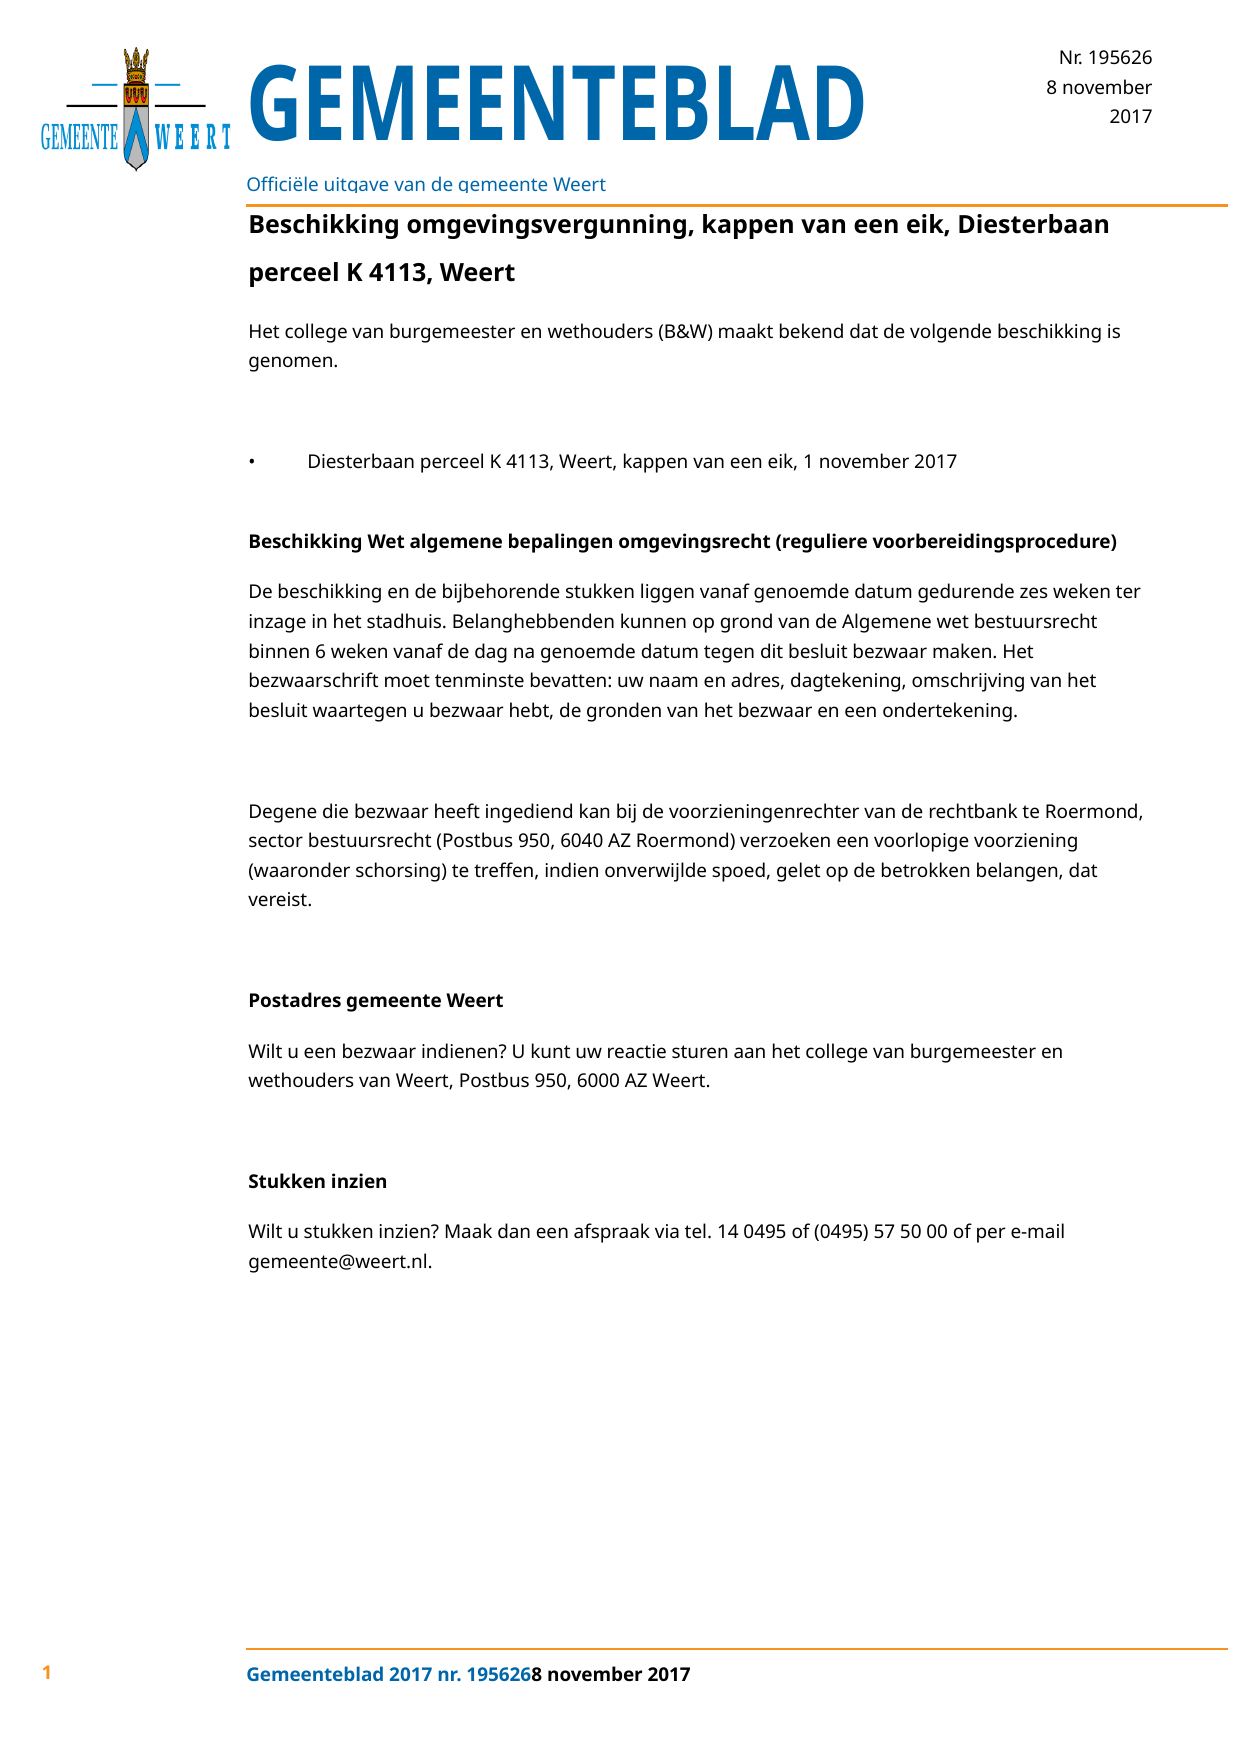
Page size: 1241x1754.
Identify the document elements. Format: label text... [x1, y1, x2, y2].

text Stukken inzien [248, 1168, 1152, 1194]
text Postadres gemeente Weert [248, 987, 1152, 1013]
text Wilt u een bezwaar indienen? U kunt uw reactie sturen aan het college van burgemeester en wethouders van Weert, Postbus 950, 6000 AZ Weert. [248, 1038, 1152, 1093]
list Diesterbaan perceel K 4113, Weert, kappen van een eik, 1 november 2017 [248, 448, 1152, 474]
text Het college van burgemeester en wethouders (B&W) maakt bekend dat de volgende beschikking is genomen. [248, 318, 1152, 373]
text Beschikking Wet algemene bepalingen omgevingsrecht (reguliere voorbereidingsprocedure) [248, 528, 1152, 554]
text Wilt u stukken inzien? Maak dan een afspraak via tel. 14 0495 of (0495) 57 50 00 of per e-mail gemeente@weert.nl. [248, 1219, 1152, 1274]
text De beschikking en de bijbehorende stukken liggen vanaf genoemde datum gedurende zes weken ter inzage in het stadhuis. Belanghebbenden kunnen op grond van de Algemene wet bestuursrecht binnen 6 weken vanaf de dag na genoemde datum tegen dit besluit bezwaar maken. Het bezwaarschrift moet tenminste bevatten: uw naam en adres, dagtekening, omschrijving van het besluit waartegen u bezwaar hebt, de gronden van het bezwaar en een ondertekening. [248, 579, 1152, 723]
text Degene die bezwaar heeft ingediend kan bij de voorzieningenrechter van de rechtbank te Roermond, sector bestuursrecht (Postbus 950, 6040 AZ Roermond) verzoeken een voorlopige voorziening (waaronder schorsing) te treffen, indien onverwijlde spoed, gelet op de betrokken belangen, dat vereist. [248, 798, 1152, 912]
picture [41, 47, 231, 172]
text Beschikking omgevingsvergunning, kappen van een eik, Diesterbaan perceel K 4113, Weert [248, 207, 1152, 288]
